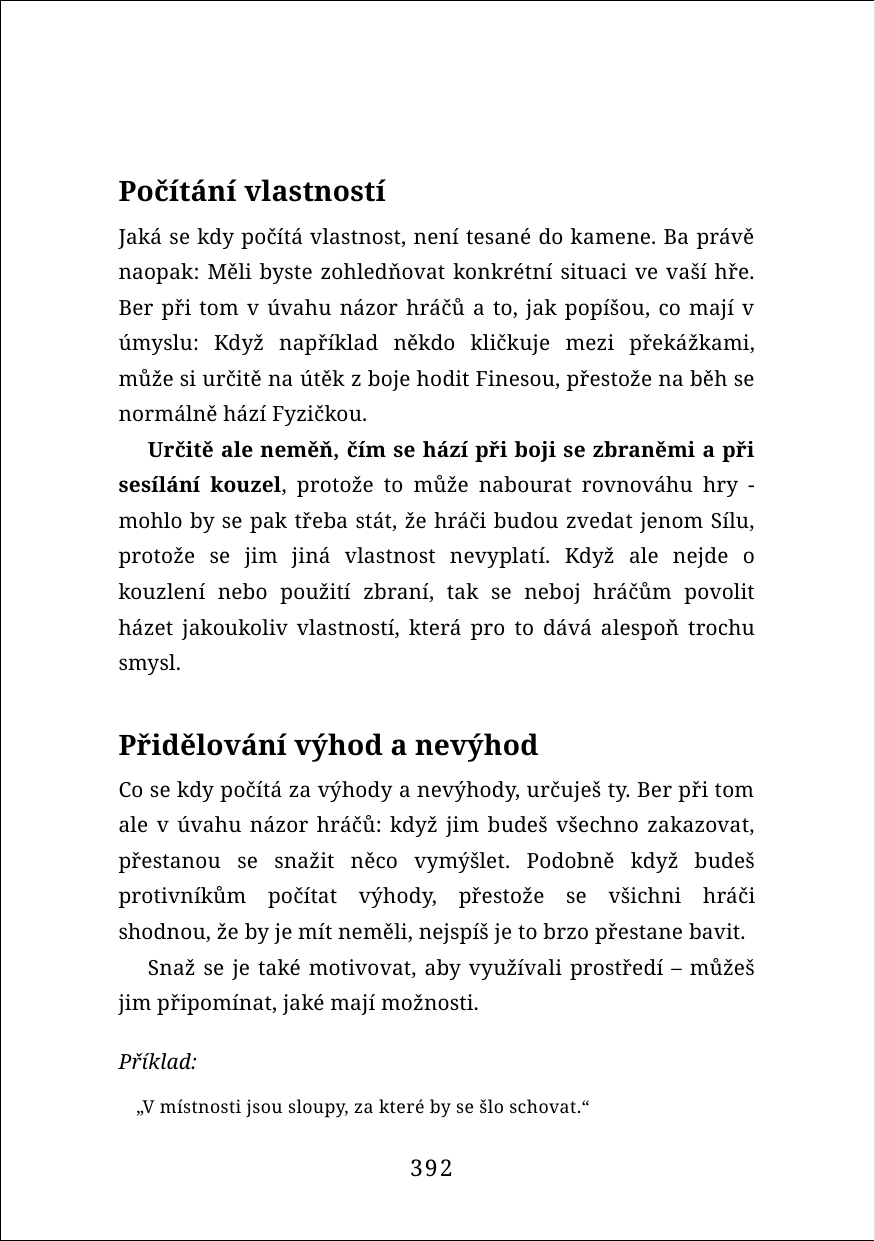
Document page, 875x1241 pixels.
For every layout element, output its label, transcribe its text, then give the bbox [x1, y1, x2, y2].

text „V místnosti jsou sloupy, za které by se šlo schovat.“ [136, 1095, 756, 1119]
text Co se kdy počítá za výhody a nevýhody, určuješ ty. Ber při tom ale v úvahu názor hráčů: když jim budeš všechno zakazovat, přestanou se snažit něco vymýšlet. Podobně když budeš protivníkům počítat výhody, přestože se všichni hráči shodnou, že by je mít neměli, nejspíš je to brzo přestane bavit. Snaž se je také motivovat, aby využívali prostředí – můžeš jim připomínat, jaké mají možnosti. [118, 775, 756, 1017]
text Příklad: [118, 1047, 756, 1076]
text Jaká se kdy počítá vlastnost, není tesané do kamene. Ba právě naopak: Měli byste zohledňovat konkrétní situaci ve vaší hře. Ber při tom v úvahu názor hráčů a to, jak popíšou, co mají v úmyslu: Když například někdo kličkuje mezi překážkami, může si určitě na útěk z boje hodit Finesou, přestože na běh se normálně hází Fyzičkou. Určitě ale neměň, čím se hází při boji se zbraněmi a při sesílání kouzel, protože to může nabourat rovnováhu hry - mohlo by se pak třeba stát, že hráči budou zvedat jenom Sílu, protože se jim jiná vlastnost nevyplatí. Když ale nejde o kouzlení nebo použití zbraní, tak se neboj hráčům povolit házet jakoukoliv vlastností, která pro to dává alespoň trochu smysl. [118, 222, 756, 677]
subtitle Přidělování výhod a nevýhod [118, 725, 756, 763]
subtitle Počítání vlastností [118, 172, 756, 210]
